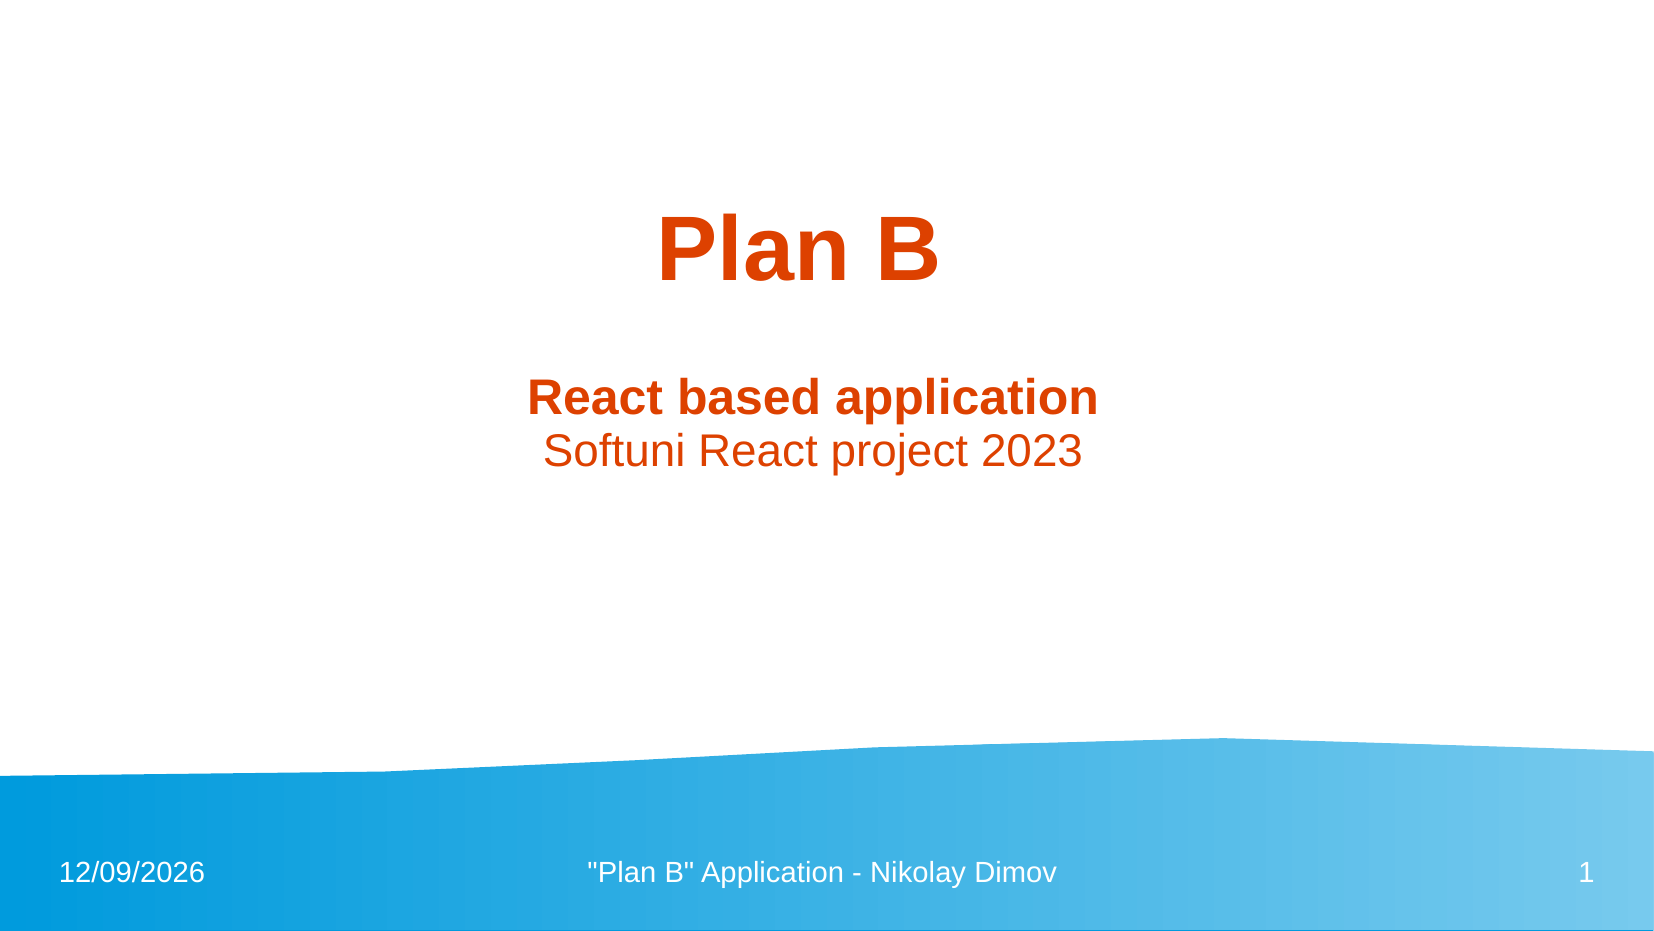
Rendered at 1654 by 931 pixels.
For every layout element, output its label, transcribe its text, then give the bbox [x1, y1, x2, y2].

title React based application Softuni React project 2023 [75, 280, 1552, 488]
title Plan B [61, 160, 1538, 338]
